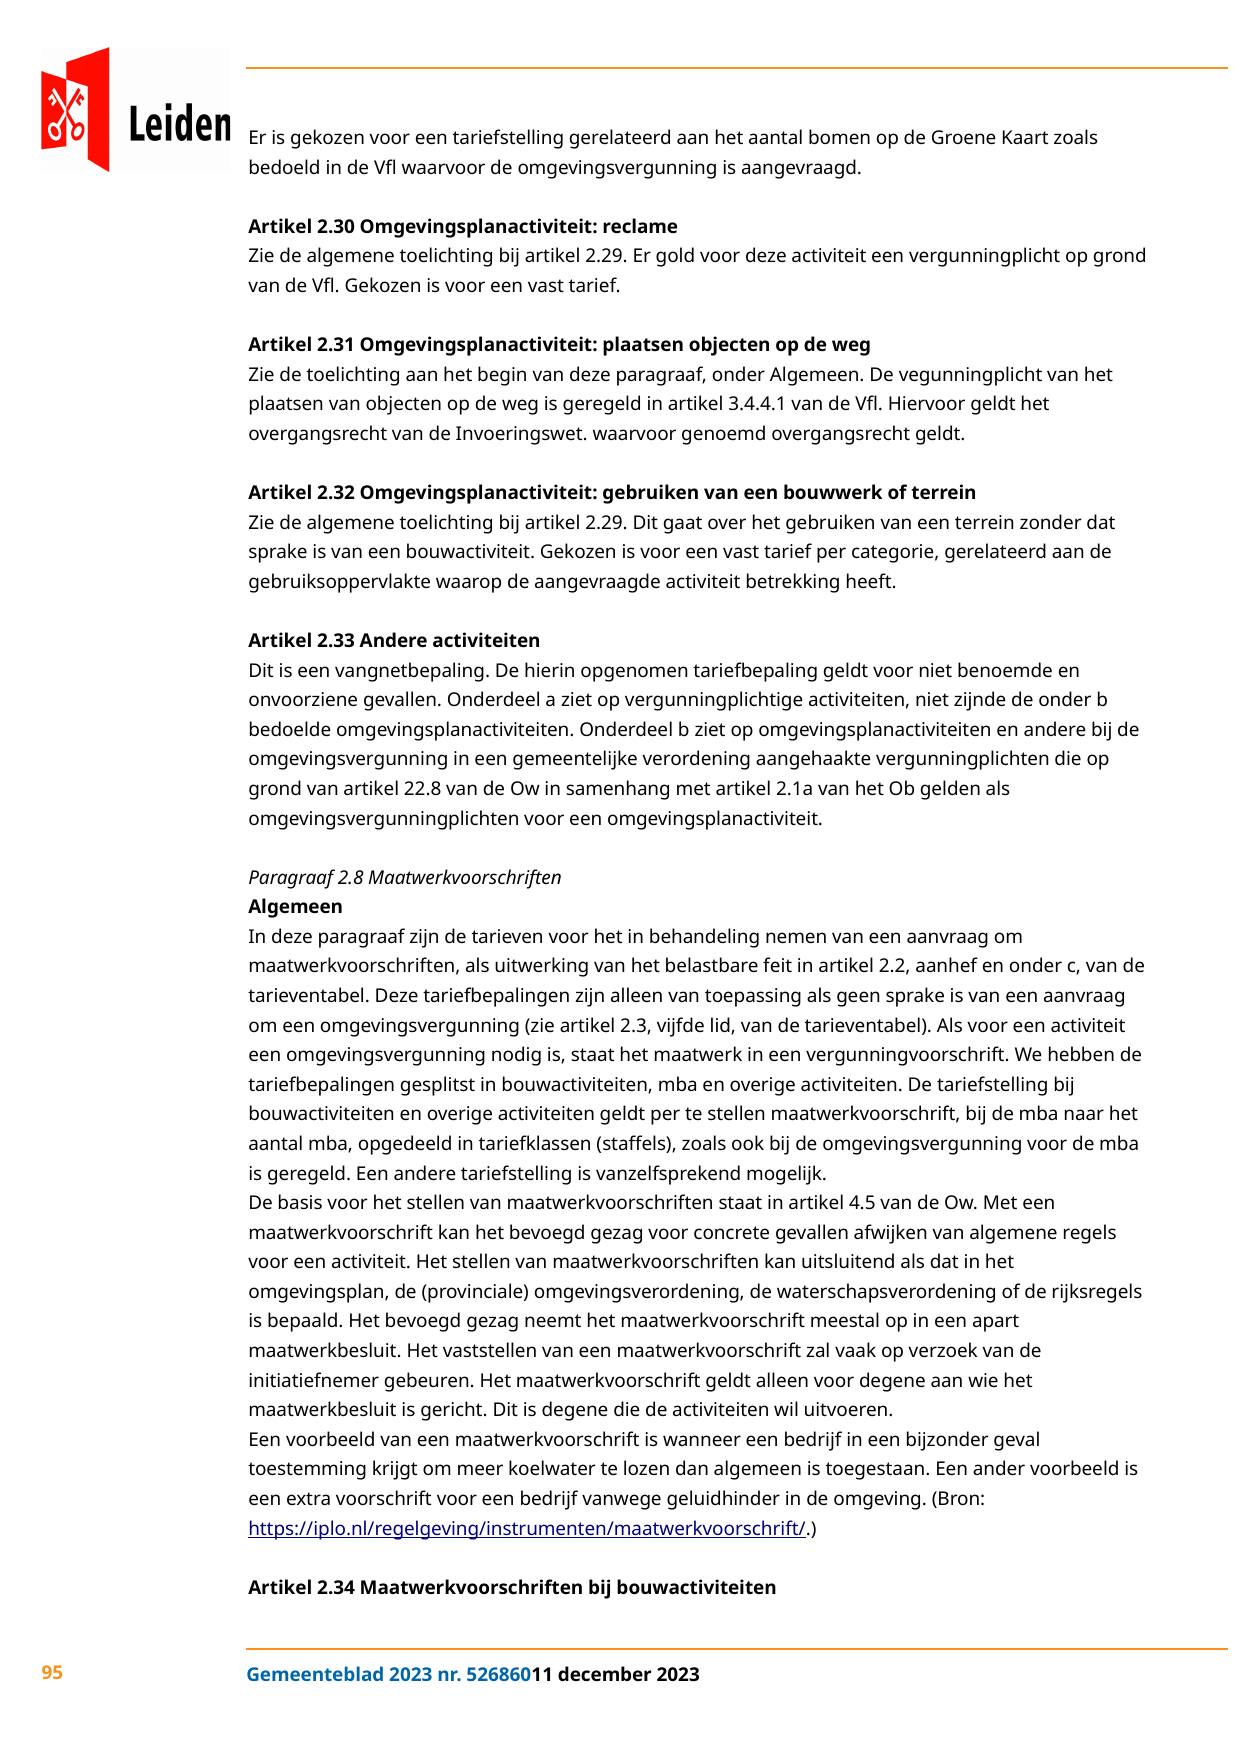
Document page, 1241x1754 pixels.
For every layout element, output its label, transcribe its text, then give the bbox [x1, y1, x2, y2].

text Artikel 2.31 Omgevingsplanactiviteit: plaatsen objecten op de weg [248, 331, 1152, 357]
text Algemeen [248, 893, 1152, 919]
text Artikel 2.30 Omgevingsplanactiviteit: reclame [248, 213, 1152, 239]
text Artikel 2.32 Omgevingsplanactiviteit: gebruiken van een bouwwerk of terrein [248, 479, 1152, 505]
picture [41, 47, 231, 172]
text Zie de algemene toelichting bij artikel 2.29. Dit gaat over het gebruiken van een terrein zonder dat sprake is van een bouwactiviteit. Gekozen is voor een vast tarief per categorie, gerelateerd aan de gebruiksoppervlakte waarop de aangevraagde activiteit betrekking heeft. [248, 509, 1152, 594]
text Zie de algemene toelichting bij artikel 2.29. Er gold voor deze activiteit een vergunningplicht op grond van de Vfl. Gekozen is voor een vast tarief. [248, 243, 1152, 298]
text Artikel 2.33 Andere activiteiten [248, 627, 1152, 653]
text In deze paragraaf zijn de tarieven voor het in behandeling nemen van een aanvraag om maatwerkvoorschriften, als uitwerking van het belastbare feit in artikel 2.2, aanhef en onder c, van de tarieventabel. Deze tariefbepalingen zijn alleen van toepassing als geen sprake is van een aanvraag om een omgevingsvergunning (zie artikel 2.3, vijfde lid, van de tarieventabel). Als voor een activiteit een omgevingsvergunning nodig is, staat het maatwerk in een vergunningvoorschrift. We hebben de tariefbepalingen gesplitst in bouwactiviteiten, mba en overige activiteiten. De tariefstelling bij bouwactiviteiten en overige activiteiten geldt per te stellen maatwerkvoorschrift, bij de mba naar het aantal mba, opgedeeld in tariefklassen (staffels), zoals ook bij de omgevingsvergunning voor de mba is geregeld. Een andere tariefstelling is vanzelfsprekend mogelijk. [248, 923, 1152, 1186]
text Paragraaf 2.8 Maatwerkvoorschriften [248, 864, 1152, 890]
text Zie de toelichting aan het begin van deze paragraaf, onder Algemeen. De vegunningplicht van het plaatsen van objecten op de weg is geregeld in artikel 3.4.4.1 van de Vfl. Hiervoor geldt het overgangsrecht van de Invoeringswet. waarvoor genoemd overgangsrecht geldt. [248, 361, 1152, 446]
text Dit is een vangnetbepaling. De hierin opgenomen tariefbepaling geldt voor niet benoemde en onvoorziene gevallen. Onderdeel a ziet op vergunningplichtige activiteiten, niet zijnde de onder b bedoelde omgevingsplanactiviteiten. Onderdeel b ziet op omgevingsplanactiviteiten en andere bij de omgevingsvergunning in een gemeentelijke verordening aangehaakte vergunningplichten die op grond van artikel 22.8 van de Ow in samenhang met artikel 2.1a van het Ob gelden als omgevingsvergunningplichten voor een omgevingsplanactiviteit. [248, 657, 1152, 831]
text Er is gekozen voor een tariefstelling gerelateerd aan het aantal bomen op de Groene Kaart zoals bedoeld in de Vfl waarvoor de omgevingsvergunning is aangevraagd. [248, 124, 1152, 180]
text Artikel 2.34 Maatwerkvoorschriften bij bouwactiviteiten [248, 1574, 1152, 1600]
text Een voorbeeld van een maatwerkvoorschrift is wanneer een bedrijf in een bijzonder geval toestemming krijgt om meer koelwater te lozen dan algemeen is toegestaan. Een ander voorbeeld is een extra voorschrift voor een bedrijf vanwege geluidhinder in de omgeving. (Bron: https://iplo.nl/regelgeving/instrumenten/maatwerkvoorschrift/.) [248, 1426, 1152, 1541]
text De basis voor het stellen van maatwerkvoorschriften staat in artikel 4.5 van de Ow. Met een maatwerkvoorschrift kan het bevoegd gezag voor concrete gevallen afwijken van algemene regels voor een activiteit. Het stellen van maatwerkvoorschriften kan uitsluitend als dat in het omgevingsplan, de (provinciale) omgevingsverordening, de waterschapsverordening of de rijksregels is bepaald. Het bevoegd gezag neemt het maatwerkvoorschrift meestal op in een apart maatwerkbesluit. Het vaststellen van een maatwerkvoorschrift zal vaak op verzoek van de initiatiefnemer gebeuren. Het maatwerkvoorschrift geldt alleen voor degene aan wie het maatwerkbesluit is gericht. Dit is degene die de activiteiten wil uitvoeren. [248, 1189, 1152, 1422]
